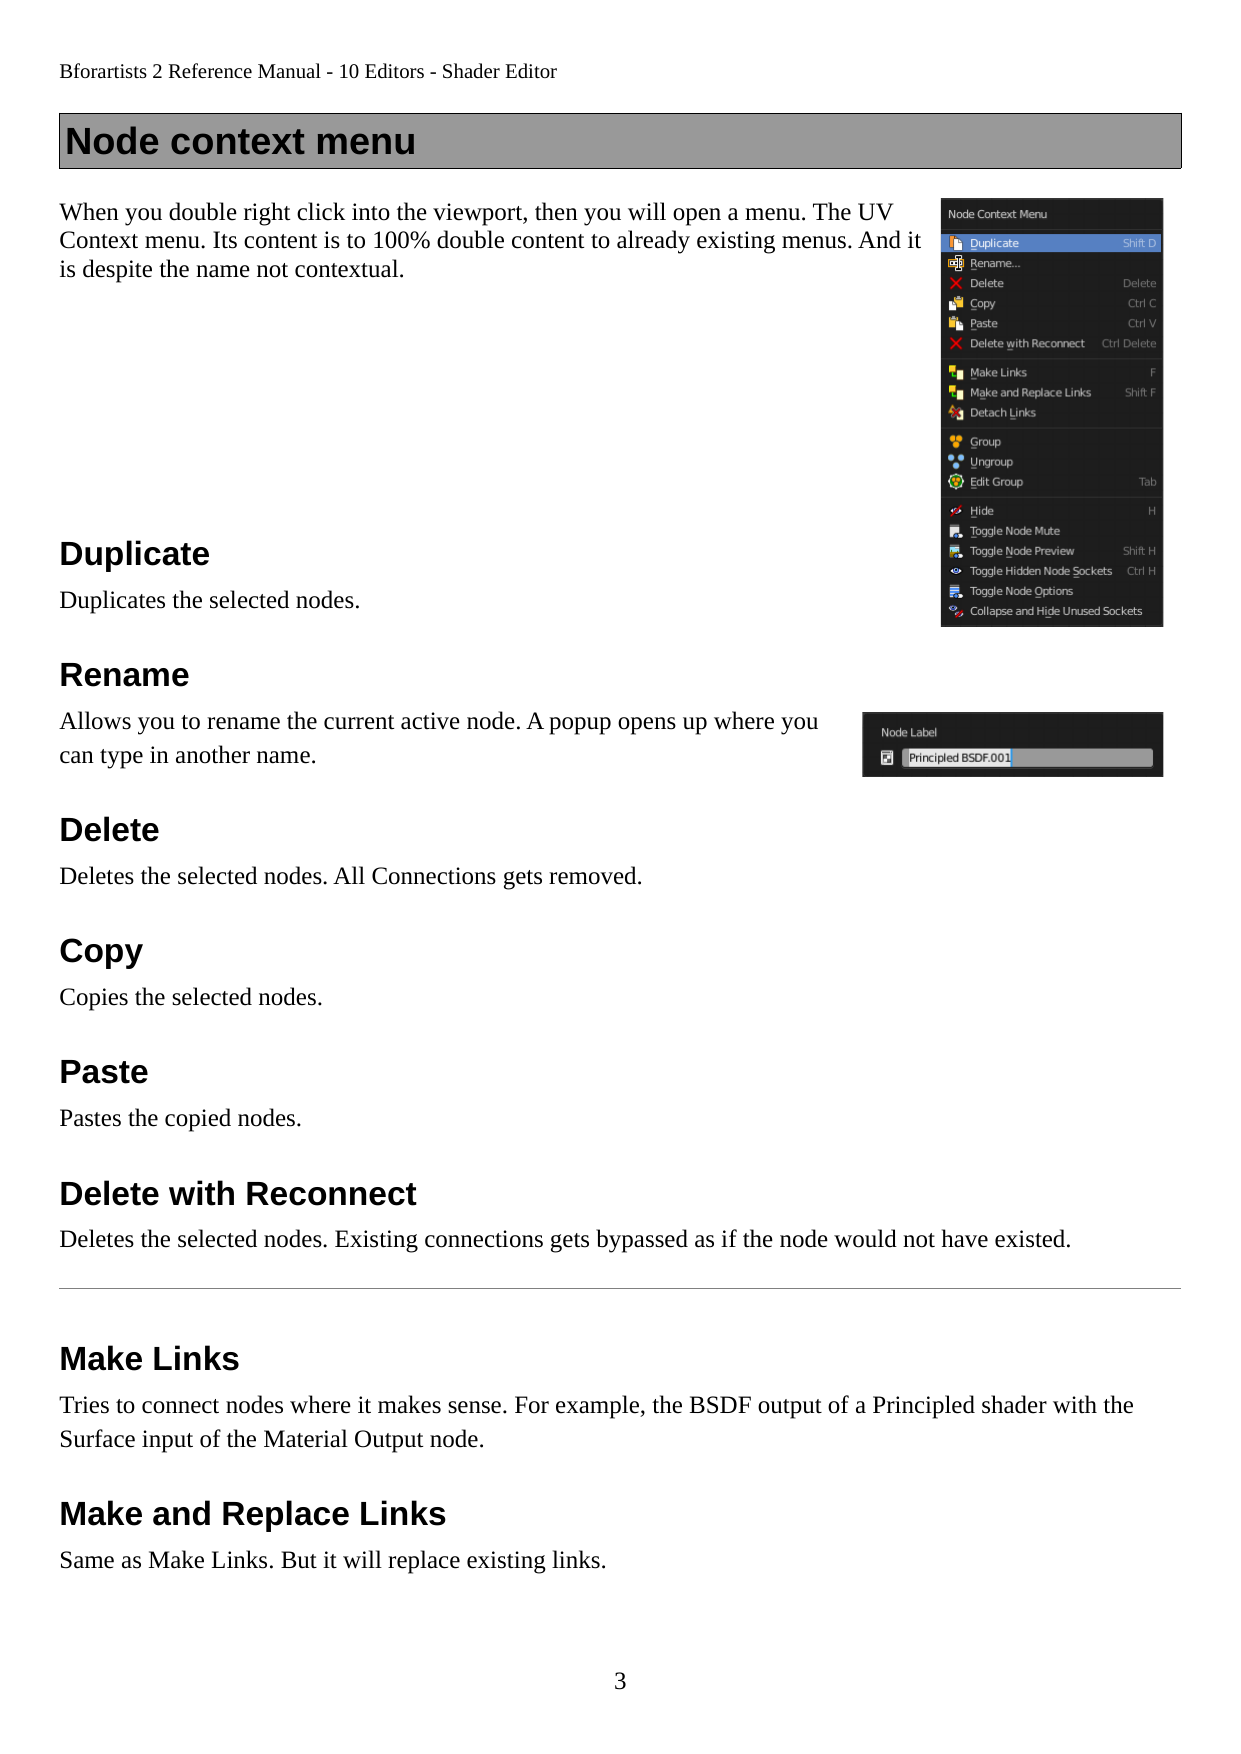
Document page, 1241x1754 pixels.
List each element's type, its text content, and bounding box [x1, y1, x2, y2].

subtitle Paste [59, 1052, 1181, 1091]
subtitle Delete [59, 810, 1181, 849]
subtitle [1164, 534, 1181, 572]
subtitle Copy [59, 931, 1181, 970]
text Allows you to rename the current active node. A popup opens up where you can type in another name. [59, 706, 1181, 769]
text Tries to connect nodes where it makes sense. For example, the BSDF output of a Principled shader with the Surface input of the Material Output node. [59, 1390, 1181, 1453]
table_header Node context menu [60, 114, 1181, 168]
text Deletes the selected nodes. All Connections gets removed. [59, 861, 1181, 890]
text Deletes the selected nodes. Existing connections gets bypassed as if the node would not have existed. [59, 1224, 1181, 1253]
picture [862, 712, 1164, 777]
text Pastes the copied nodes. [59, 1103, 1181, 1132]
subtitle Duplicate [59, 534, 940, 572]
text Same as Make Links. But it will replace existing links. [59, 1545, 1181, 1574]
subtitle Delete with Reconnect [59, 1173, 1181, 1212]
subtitle Make and Replace Links [59, 1494, 1181, 1533]
text Duplicates the selected nodes. [59, 585, 940, 614]
picture [940, 198, 1164, 627]
subtitle Make Links [59, 1339, 1181, 1377]
subtitle Rename [59, 655, 1181, 693]
text When you double right click into the viewport, then you will open a menu. The UV Context menu. Its content is to 100% double content to already existing menus. And it is despite the name not contextual. [59, 197, 1181, 283]
text Copies the selected nodes. [59, 982, 1181, 1011]
